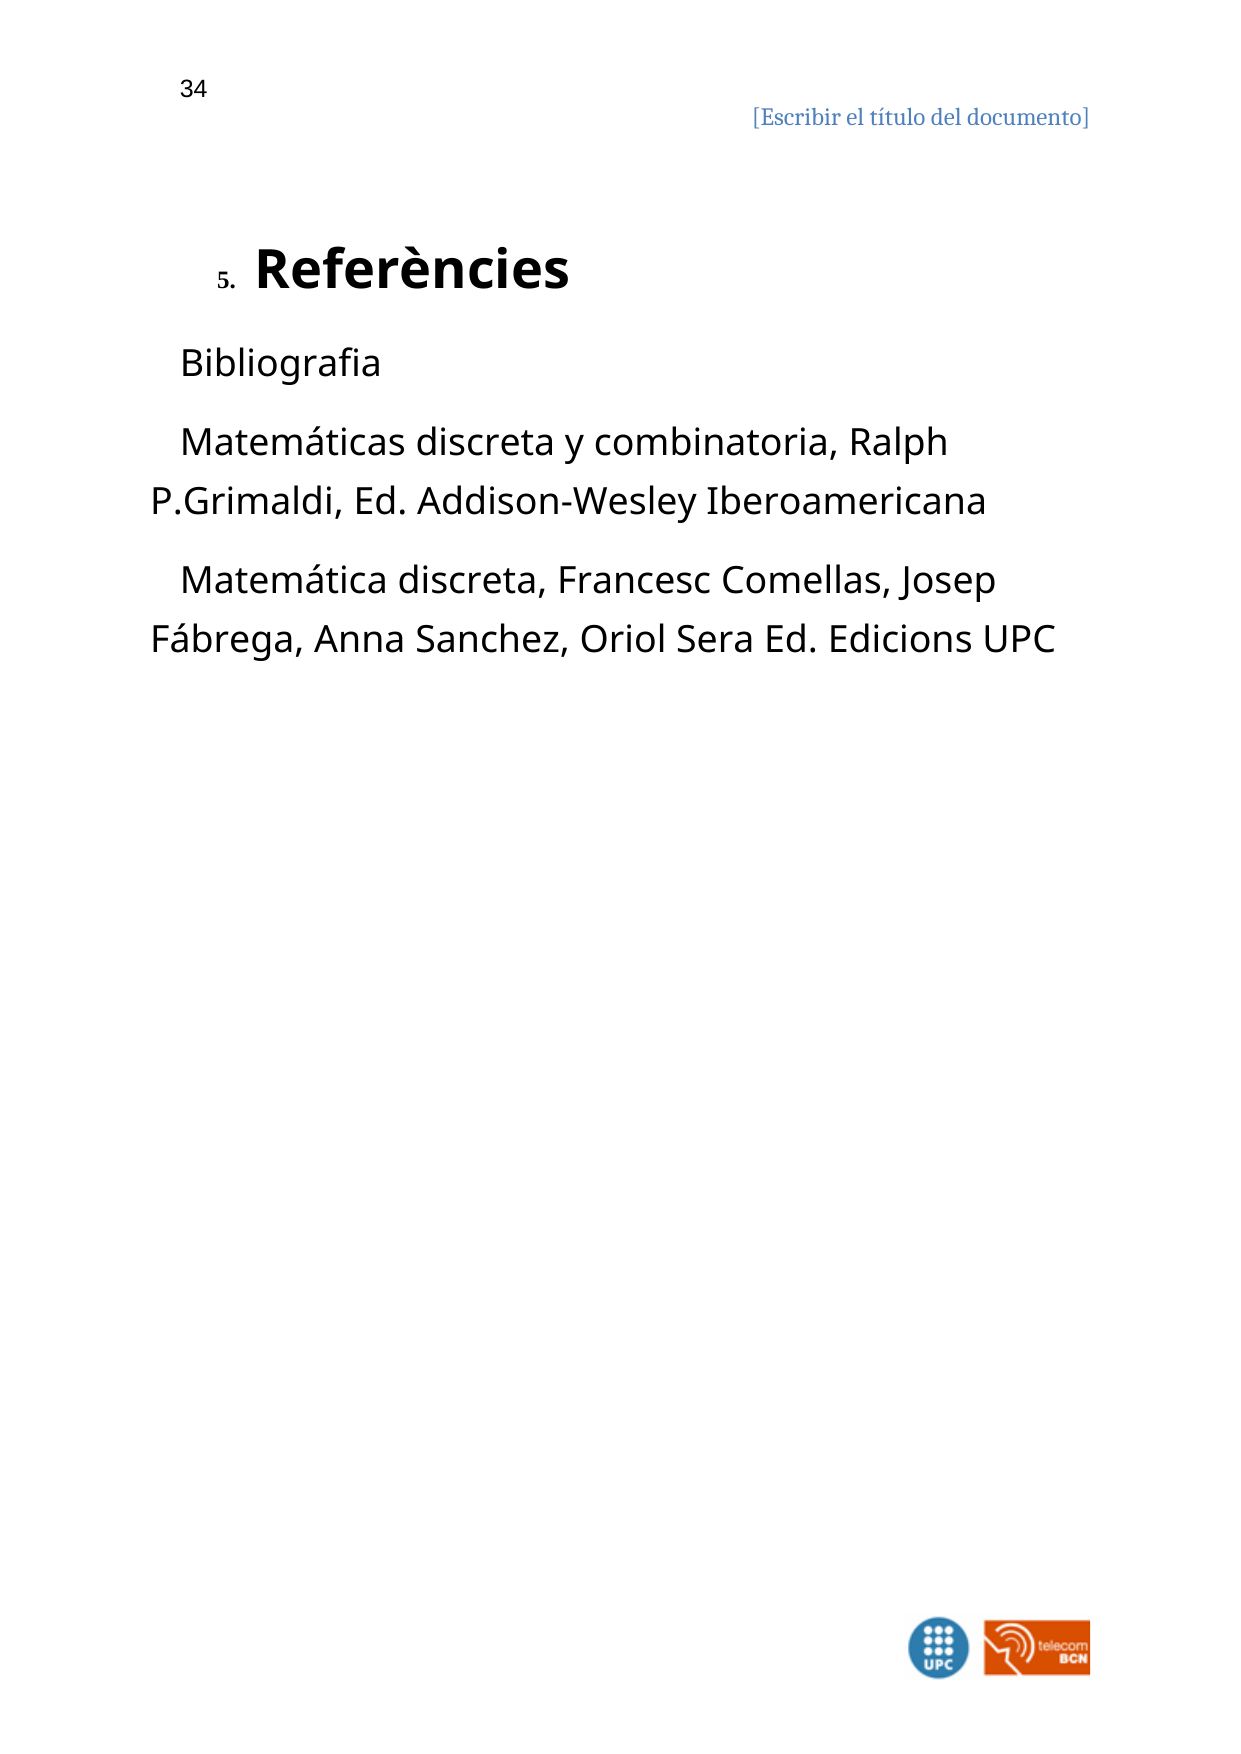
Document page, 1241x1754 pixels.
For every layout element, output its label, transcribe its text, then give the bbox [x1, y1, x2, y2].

picture [904, 1614, 1091, 1681]
subtitle Referències [217, 230, 1090, 304]
text Matemáticas discreta y combinatoria, Ralph P.Grimaldi, Ed. Addison-Wesley Iberoamericana [150, 416, 1090, 525]
text Bibliografia [150, 336, 1090, 387]
text Matemática discreta, Francesc Comellas, Josep Fábrega, Anna Sanchez, Oriol Sera Ed. Edicions UPC [150, 554, 1090, 663]
